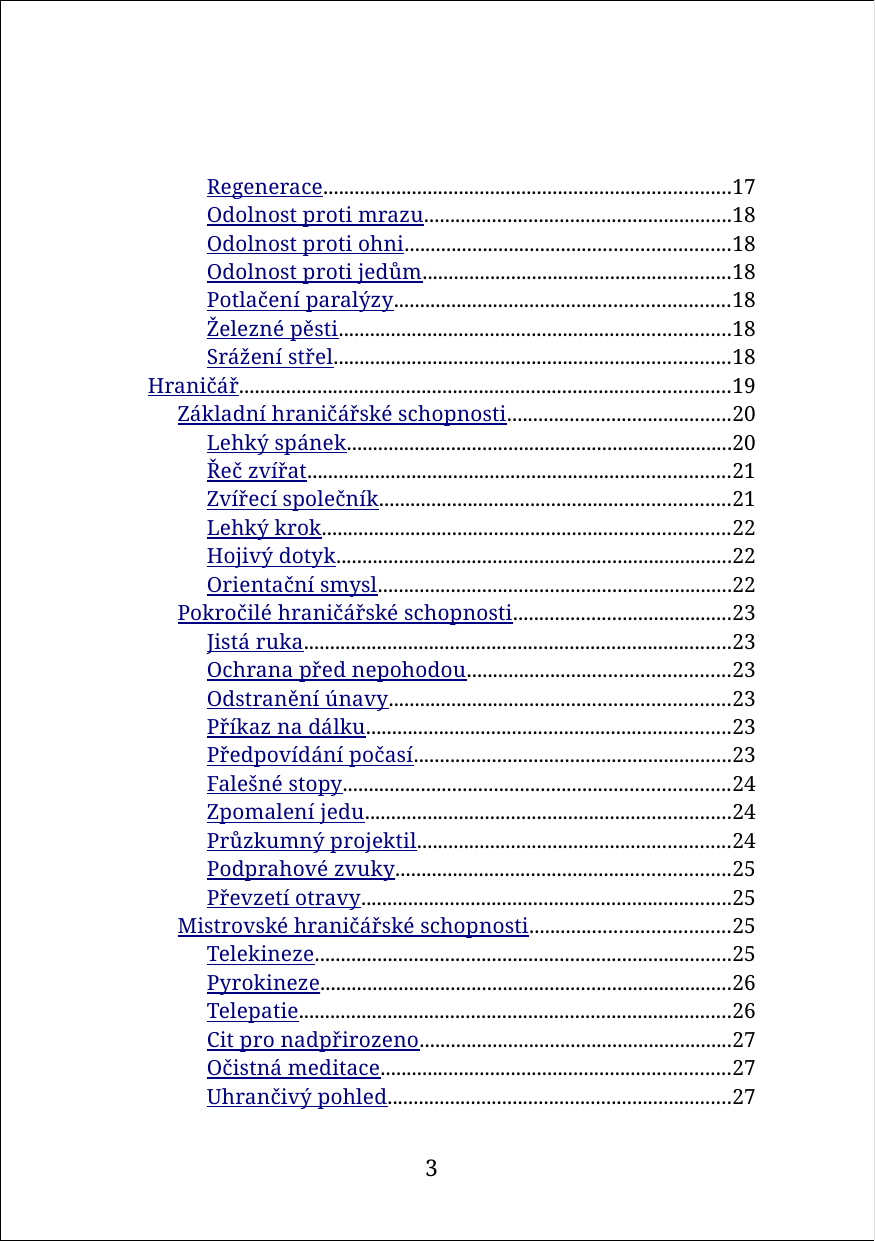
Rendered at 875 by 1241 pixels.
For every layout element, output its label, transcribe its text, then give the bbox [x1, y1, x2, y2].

text Potlačení paralýzy 18 [207, 286, 756, 314]
text Odolnost proti ohni 18 [207, 229, 756, 257]
text Mistrovské hraničářské schopnosti 25 [177, 911, 756, 939]
text Očistná meditace 27 [207, 1053, 756, 1082]
text Průzkumný projektil 24 [207, 826, 756, 854]
text Regenerace 17 [207, 172, 756, 200]
text Hraničář 19 [148, 371, 756, 399]
text Zvířecí společník 21 [207, 484, 756, 513]
text Řeč zvířat 21 [207, 456, 756, 484]
text Základní hraničářské schopnosti 20 [177, 399, 756, 428]
text Lehký krok 22 [207, 513, 756, 541]
text Odolnost proti mrazu 18 [207, 200, 756, 229]
text Lehký spánek 20 [207, 428, 756, 456]
text Předpovídání počasí 23 [207, 741, 756, 769]
text Převzetí otravy 25 [207, 883, 756, 911]
text Falešné stopy 24 [207, 769, 756, 797]
text Příkaz na dálku 23 [207, 712, 756, 741]
text Jistá ruka 23 [207, 627, 756, 655]
text Telekineze 25 [207, 939, 756, 968]
text Srážení střel 18 [207, 342, 756, 371]
text Ochrana před nepohodou 23 [207, 655, 756, 684]
text Odolnost proti jedům 18 [207, 257, 756, 286]
text Železné pěsti 18 [207, 314, 756, 342]
text Odstranění únavy 23 [207, 684, 756, 712]
text Uhrančivý pohled 27 [207, 1082, 756, 1110]
text Podprahové zvuky 25 [207, 854, 756, 883]
text Cit pro nadpřirozeno 27 [207, 1025, 756, 1053]
text Orientační smysl 22 [207, 570, 756, 598]
text Pyrokineze 26 [207, 968, 756, 996]
text Hojivý dotyk 22 [207, 541, 756, 570]
text Zpomalení jedu 24 [207, 797, 756, 826]
text Pokročilé hraničářské schopnosti 23 [177, 598, 756, 627]
text Telepatie 26 [207, 996, 756, 1025]
